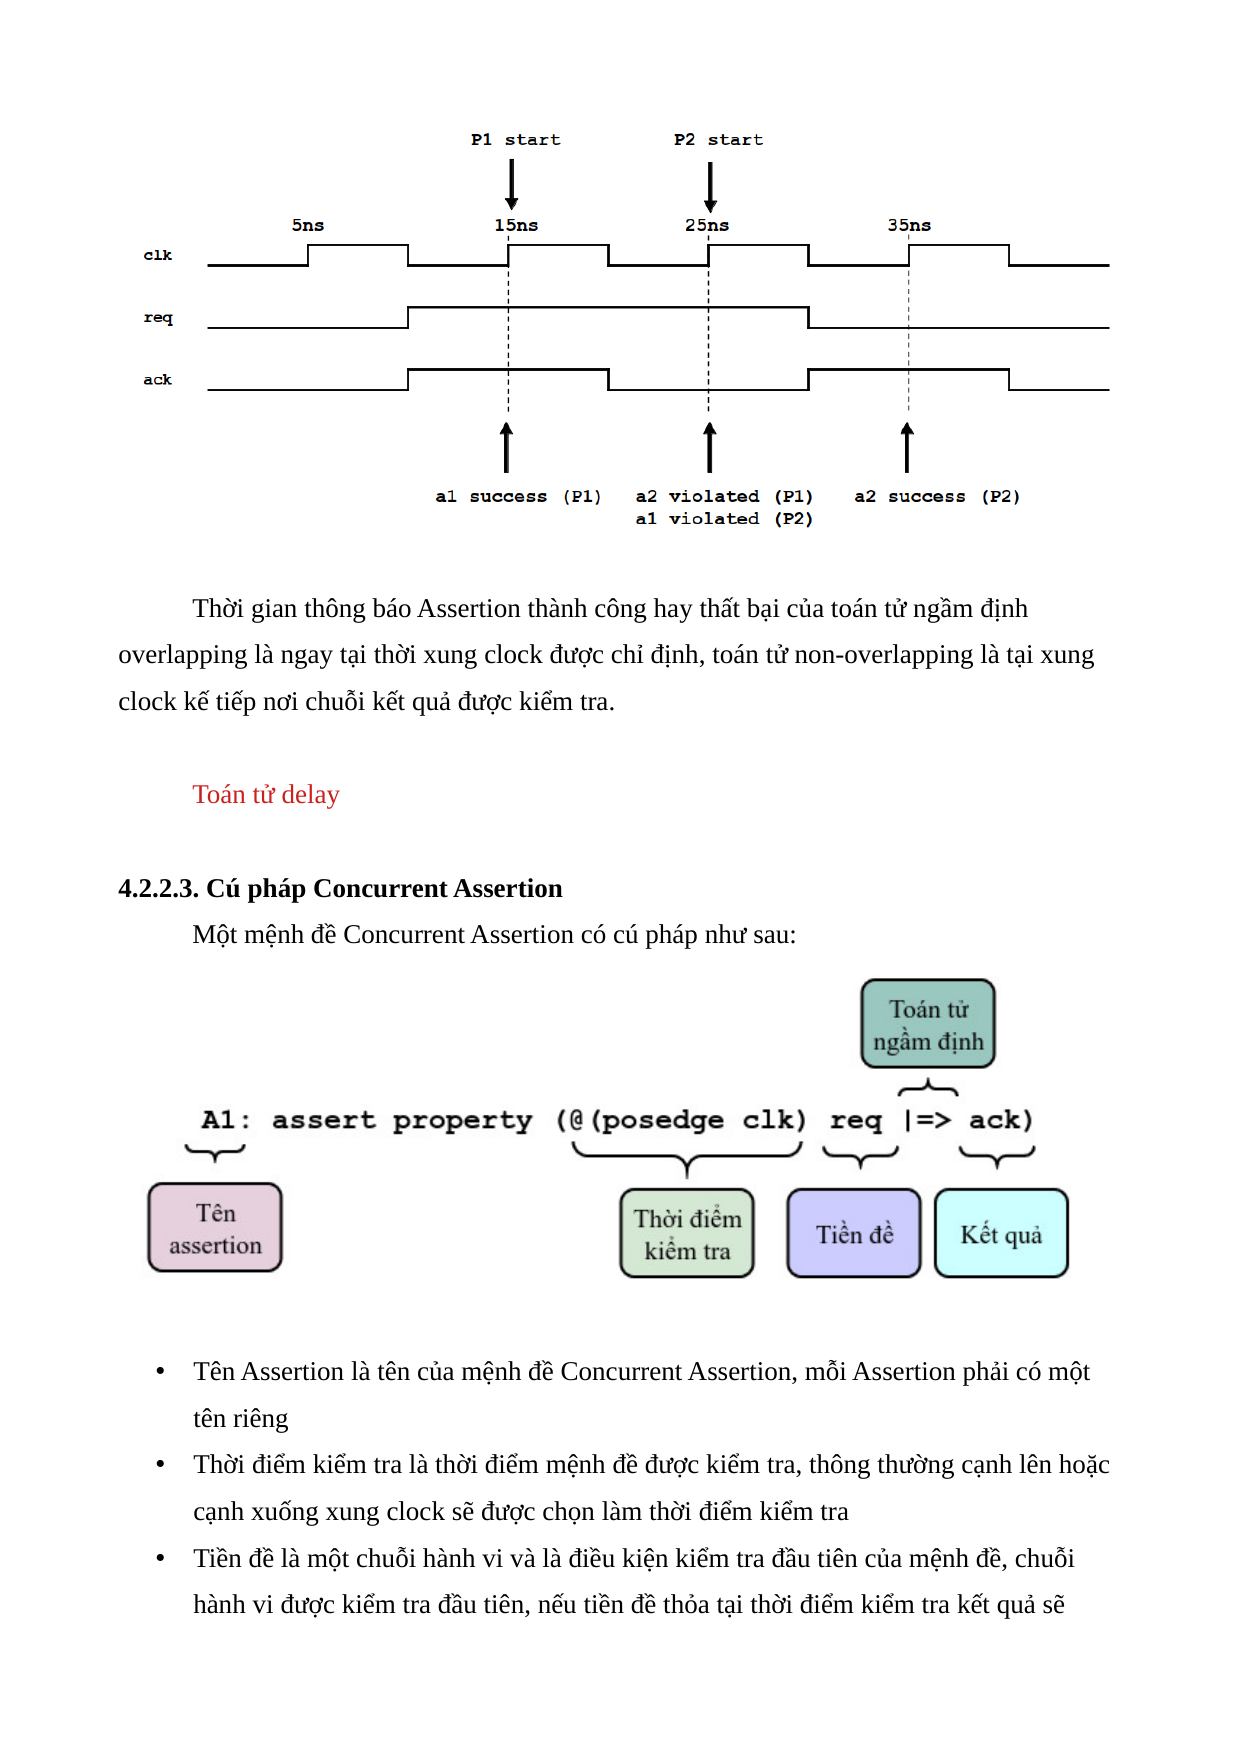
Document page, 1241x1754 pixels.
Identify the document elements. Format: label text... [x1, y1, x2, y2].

list Tiền đề là một chuỗi hành vi và là điều kiện kiểm tra đầu tiên của mệnh đề, chuỗi hành vi được kiểm tra đầu tiên, nếu tiền đề thỏa tại thời điểm kiểm tra kết quả sẽ [156, 1542, 1122, 1620]
text Thời gian thông báo Assertion thành công hay thất bại của toán tử ngầm định overlapping là ngay tại thời xung clock được chỉ định, toán tử non-overlapping là tại xung clock kế tiếp nơi chuỗi kết quả được kiểm tra. [118, 592, 1122, 716]
list Thời điểm kiểm tra là thời điểm mệnh đề được kiểm tra, thông thường cạnh lên hoặc cạnh xuống xung clock sẽ được chọn làm thời điểm kiểm tra [156, 1448, 1122, 1526]
text Toán tử delay [118, 778, 1122, 809]
text Một mệnh đề Concurrent Assertion có cú pháp như sau: [118, 918, 1122, 949]
list Tên Assertion là tên của mệnh đề Concurrent Assertion, mỗi Assertion phải có một tên riêng [156, 1355, 1122, 1433]
text 4.2.2.3. Cú pháp Concurrent Assertion [118, 872, 1122, 903]
picture [118, 118, 1123, 530]
picture [118, 965, 1123, 1293]
